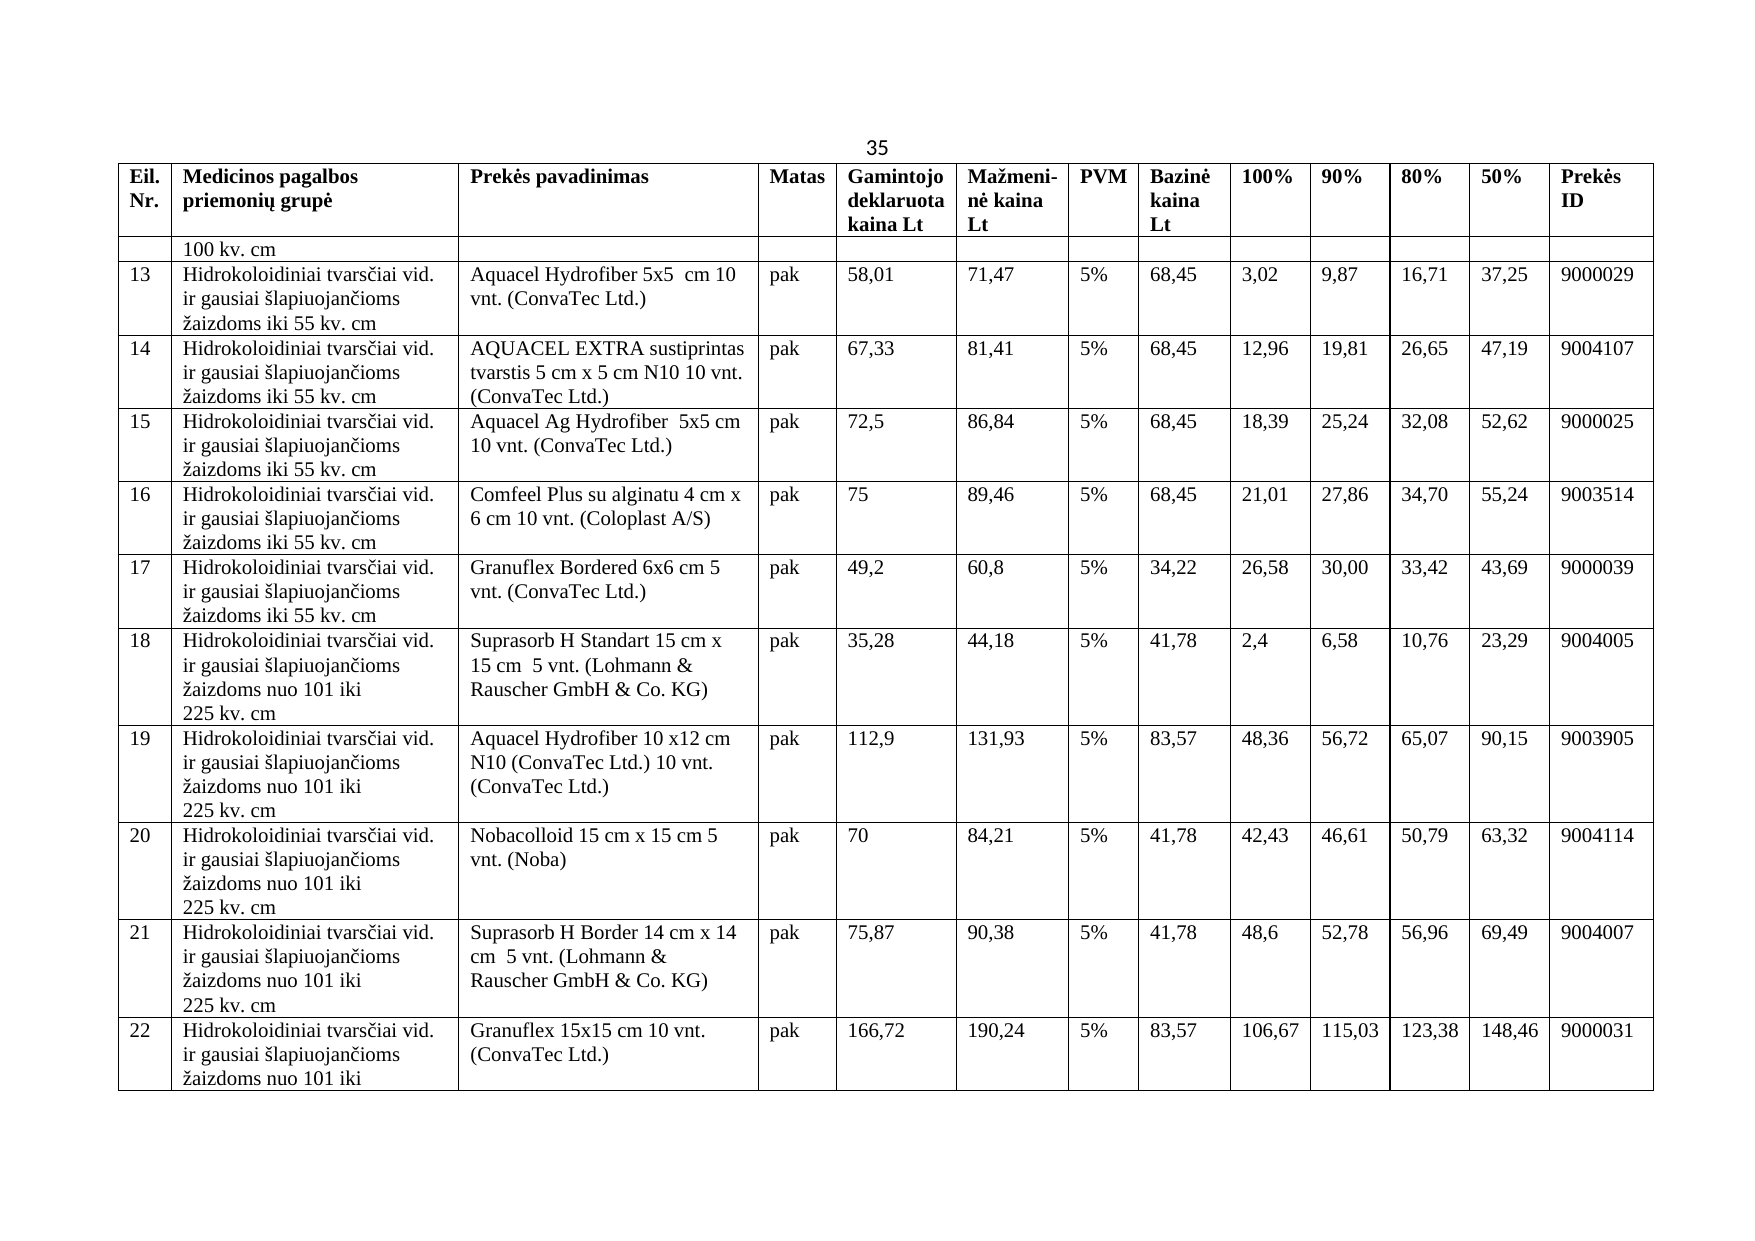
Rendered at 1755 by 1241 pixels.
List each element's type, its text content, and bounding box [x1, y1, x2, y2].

table_cell [1550, 237, 1653, 261]
table_cell 9000031 [1550, 1018, 1653, 1090]
table_cell Hidrokoloidiniai tvarsčiai vid. ir gausiai šlapiuojančioms žaizdoms nuo 101 iki 225 kv. cm [172, 920, 458, 1017]
table_cell 49,2 [837, 555, 956, 627]
table_cell 6,58 [1311, 629, 1389, 725]
table_cell pak [759, 262, 836, 334]
table_cell 35,28 [837, 629, 956, 725]
table_cell Hidrokoloidiniai tvarsčiai vid. ir gausiai šlapiuojančioms žaizdoms iki 55 kv. cm [172, 409, 458, 481]
table_cell 26,65 [1391, 336, 1469, 408]
table_cell 5% [1069, 920, 1138, 1017]
table_cell 166,72 [837, 1018, 956, 1090]
table_cell 2,4 [1231, 629, 1310, 725]
table_cell 60,8 [957, 555, 1068, 627]
table_cell 68,45 [1139, 409, 1230, 481]
table_cell 148,46 [1470, 1018, 1549, 1090]
table_cell 47,19 [1470, 336, 1549, 408]
table_cell 5% [1069, 262, 1138, 334]
table_cell 56,72 [1311, 726, 1389, 822]
table_cell 9004005 [1550, 629, 1653, 725]
table_cell 5% [1069, 823, 1138, 919]
table_cell 5% [1069, 409, 1138, 481]
table_cell [759, 237, 836, 261]
table_cell 5% [1069, 629, 1138, 725]
table_cell Nobacolloid 15 cm x 15 cm 5 vnt. (Noba) [459, 823, 758, 919]
table_header Matas [759, 164, 836, 236]
table_cell 52,62 [1470, 409, 1549, 481]
table_cell 48,36 [1231, 726, 1310, 822]
table_cell 68,45 [1139, 482, 1230, 554]
table_cell 89,46 [957, 482, 1068, 554]
table_cell 56,96 [1391, 920, 1469, 1017]
table_cell Suprasorb H Border 14 cm x 14 cm 5 vnt. (Lohmann & Rauscher GmbH & Co. KG) [459, 920, 758, 1017]
table_cell 9000029 [1550, 262, 1653, 334]
table_cell 84,21 [957, 823, 1068, 919]
table_header PVM [1069, 164, 1138, 236]
table_cell 72,5 [837, 409, 956, 481]
table_cell 9,87 [1311, 262, 1389, 334]
table_cell Hidrokoloidiniai tvarsčiai vid. ir gausiai šlapiuojančioms žaizdoms iki 55 kv. cm [172, 336, 458, 408]
table_cell Hidrokoloidiniai tvarsčiai vid. ir gausiai šlapiuojančioms žaizdoms iki 55 kv. cm [172, 262, 458, 334]
table_cell 75 [837, 482, 956, 554]
table_cell Aquacel Hydrofiber 5x5 cm 10 vnt. (ConvaTec Ltd.) [459, 262, 758, 334]
table_cell 86,84 [957, 409, 1068, 481]
table_cell [1311, 237, 1389, 261]
table_cell 42,43 [1231, 823, 1310, 919]
table_cell [1470, 237, 1549, 261]
table_cell [1391, 237, 1469, 261]
table_cell 34,70 [1391, 482, 1469, 554]
table_cell 71,47 [957, 262, 1068, 334]
table_cell [1231, 237, 1310, 261]
table_cell 5% [1069, 336, 1138, 408]
table_cell 55,24 [1470, 482, 1549, 554]
table_cell pak [759, 629, 836, 725]
table_cell [957, 237, 1068, 261]
table_cell 5% [1069, 726, 1138, 822]
table_cell AQUACEL EXTRA sustiprintas tvarstis 5 cm x 5 cm N10 10 vnt. (ConvaTec Ltd.) [459, 336, 758, 408]
table_cell 115,03 [1311, 1018, 1389, 1090]
table_cell pak [759, 336, 836, 408]
table_cell 90,38 [957, 920, 1068, 1017]
table_cell 34,22 [1139, 555, 1230, 627]
table_header Mažmeni-nė kaina Lt [957, 164, 1068, 236]
table_cell 68,45 [1139, 336, 1230, 408]
table_cell pak [759, 482, 836, 554]
table_cell pak [759, 409, 836, 481]
table_cell 21 [119, 920, 171, 1017]
table_cell Hidrokoloidiniai tvarsčiai vid. ir gausiai šlapiuojančioms žaizdoms nuo 101 iki [172, 1018, 458, 1090]
table_cell 41,78 [1139, 823, 1230, 919]
table_cell 23,29 [1470, 629, 1549, 725]
table_cell 83,57 [1139, 726, 1230, 822]
table_cell 100 kv. cm [172, 237, 458, 261]
table_cell Hidrokoloidiniai tvarsčiai vid. ir gausiai šlapiuojančioms žaizdoms iki 55 kv. cm [172, 555, 458, 627]
table_cell 58,01 [837, 262, 956, 334]
table_cell 90,15 [1470, 726, 1549, 822]
table_cell 18 [119, 629, 171, 725]
table_cell 106,67 [1231, 1018, 1310, 1090]
table_cell 5% [1069, 482, 1138, 554]
table_cell 41,78 [1139, 629, 1230, 725]
table_cell 15 [119, 409, 171, 481]
table_cell 12,96 [1231, 336, 1310, 408]
table_cell 22 [119, 1018, 171, 1090]
table_header 100% [1231, 164, 1310, 236]
table_cell [459, 237, 758, 261]
table_cell 5% [1069, 555, 1138, 627]
table_cell 46,61 [1311, 823, 1389, 919]
table_cell pak [759, 726, 836, 822]
table_cell Aquacel Hydrofiber 10 x12 cm N10 (ConvaTec Ltd.) 10 vnt. (ConvaTec Ltd.) [459, 726, 758, 822]
table_cell 69,49 [1470, 920, 1549, 1017]
table_cell 41,78 [1139, 920, 1230, 1017]
table_cell 25,24 [1311, 409, 1389, 481]
table_cell Hidrokoloidiniai tvarsčiai vid. ir gausiai šlapiuojančioms žaizdoms nuo 101 iki 225 kv. cm [172, 823, 458, 919]
table_cell 83,57 [1139, 1018, 1230, 1090]
table_cell 19,81 [1311, 336, 1389, 408]
table_cell 52,78 [1311, 920, 1389, 1017]
table_cell 75,87 [837, 920, 956, 1017]
table_cell 65,07 [1391, 726, 1469, 822]
table_cell 27,86 [1311, 482, 1389, 554]
table_cell [1139, 237, 1230, 261]
table_cell 67,33 [837, 336, 956, 408]
table_cell Granuflex Bordered 6x6 cm 5 vnt. (ConvaTec Ltd.) [459, 555, 758, 627]
table_cell 9003514 [1550, 482, 1653, 554]
table_cell 68,45 [1139, 262, 1230, 334]
table_cell 18,39 [1231, 409, 1310, 481]
table_cell 50,79 [1391, 823, 1469, 919]
table_cell 44,18 [957, 629, 1068, 725]
table_cell pak [759, 823, 836, 919]
table_cell Comfeel Plus su alginatu 4 cm x 6 cm 10 vnt. (Coloplast A/S) [459, 482, 758, 554]
table_cell 3,02 [1231, 262, 1310, 334]
table_cell 16 [119, 482, 171, 554]
table_cell 9003905 [1550, 726, 1653, 822]
table_cell 9004114 [1550, 823, 1653, 919]
table_cell 5% [1069, 1018, 1138, 1090]
table_header 50% [1470, 164, 1549, 236]
table_cell 16,71 [1391, 262, 1469, 334]
table_cell 112,9 [837, 726, 956, 822]
table_cell 14 [119, 336, 171, 408]
table_header Bazinė kaina Lt [1139, 164, 1230, 236]
table_cell 37,25 [1470, 262, 1549, 334]
table_header 80% [1391, 164, 1469, 236]
table_cell 9004007 [1550, 920, 1653, 1017]
table_cell 190,24 [957, 1018, 1068, 1090]
table_cell 33,42 [1391, 555, 1469, 627]
table_cell [119, 237, 171, 261]
table_cell 10,76 [1391, 629, 1469, 725]
table_cell 9004107 [1550, 336, 1653, 408]
table_cell 9000039 [1550, 555, 1653, 627]
table_cell Hidrokoloidiniai tvarsčiai vid. ir gausiai šlapiuojančioms žaizdoms nuo 101 iki 225 kv. cm [172, 629, 458, 725]
table_cell pak [759, 555, 836, 627]
table_cell pak [759, 920, 836, 1017]
table_header Eil. Nr. [119, 164, 171, 236]
table_cell 30,00 [1311, 555, 1389, 627]
table_cell 43,69 [1470, 555, 1549, 627]
table_cell 81,41 [957, 336, 1068, 408]
table_cell 9000025 [1550, 409, 1653, 481]
table_header Prekės pavadinimas [459, 164, 758, 236]
table_cell Aquacel Ag Hydrofiber 5x5 cm 10 vnt. (ConvaTec Ltd.) [459, 409, 758, 481]
table_cell 131,93 [957, 726, 1068, 822]
table_cell 26,58 [1231, 555, 1310, 627]
table_cell [837, 237, 956, 261]
table_cell 19 [119, 726, 171, 822]
table_cell 32,08 [1391, 409, 1469, 481]
table_cell 20 [119, 823, 171, 919]
table_header Prekės ID [1550, 164, 1653, 236]
table_cell [1069, 237, 1138, 261]
table_cell 63,32 [1470, 823, 1549, 919]
table_cell pak [759, 1018, 836, 1090]
table_header 90% [1311, 164, 1389, 236]
table_cell 123,38 [1391, 1018, 1469, 1090]
table_cell Hidrokoloidiniai tvarsčiai vid. ir gausiai šlapiuojančioms žaizdoms iki 55 kv. cm [172, 482, 458, 554]
table_cell 48,6 [1231, 920, 1310, 1017]
table_cell Granuflex 15x15 cm 10 vnt. (ConvaTec Ltd.) [459, 1018, 758, 1090]
table_cell Hidrokoloidiniai tvarsčiai vid. ir gausiai šlapiuojančioms žaizdoms nuo 101 iki 225 kv. cm [172, 726, 458, 822]
table_cell 70 [837, 823, 956, 919]
table_cell 17 [119, 555, 171, 627]
table_header Gamintojo deklaruota kaina Lt [837, 164, 956, 236]
table_cell 21,01 [1231, 482, 1310, 554]
table_header Medicinos pagalbos priemonių grupė [172, 164, 458, 236]
table_cell Suprasorb H Standart 15 cm x 15 cm 5 vnt. (Lohmann & Rauscher GmbH & Co. KG) [459, 629, 758, 725]
table_cell 13 [119, 262, 171, 334]
